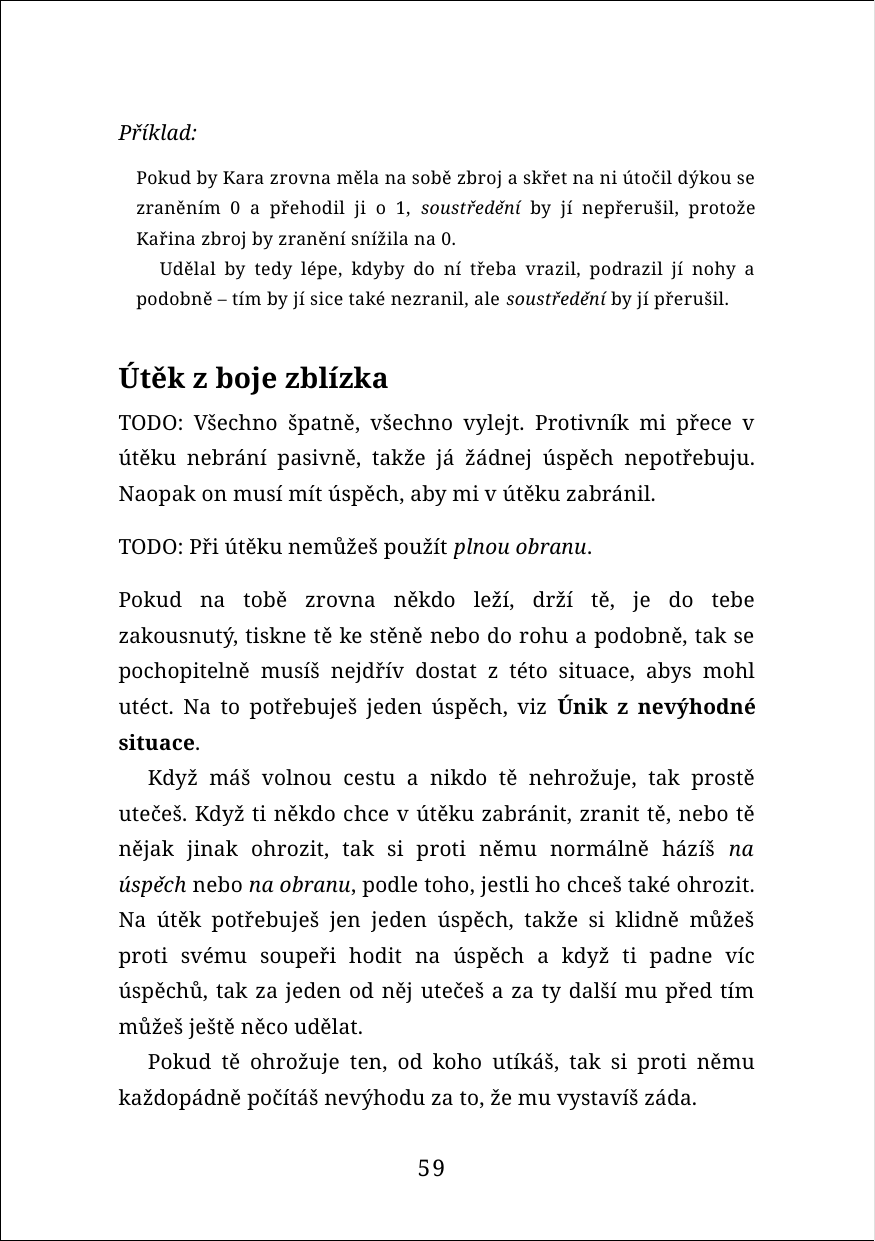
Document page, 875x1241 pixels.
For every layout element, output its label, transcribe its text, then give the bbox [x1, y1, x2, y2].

text Příklad: [118, 118, 756, 147]
text Pokud by Kara zrovna měla na sobě zbroj a skřet na ni útočil dýkou se zraněním 0 a přehodil ji o 1, soustředění by jí nepřerušil, protože Kařina zbroj by zranění snížila na 0. Udělal by tedy lépe, kdyby do ní třeba vrazil, podrazil jí nohy a podobně – tím by jí sice také nezranil, ale soustředění by jí přerušil. [136, 166, 756, 311]
text TODO: Při útěku nemůžeš použít plnou obranu. [118, 532, 756, 561]
text TODO: Všechno špatně, všechno vylejt. Protivník mi přece v útěku nebrání pasivně, takže já žádnej úspěch nepotřebuju. Naopak on musí mít úspěch, aby mi v útěku zabránil. [118, 408, 756, 507]
subtitle Útěk z boje zblízka [118, 358, 756, 396]
text Pokud na tobě zrovna někdo leží, drží tě, je do tebe zakousnutý, tiskne tě ke stěně nebo do rohu a podobně, tak se pochopitelně musíš nejdřív dostat z této situace, abys mohl utéct. Na to potřebuješ jeden úspěch, viz Únik z nevýhodné situace. Když máš volnou cestu a nikdo tě nehrožuje, tak prostě utečeš. Když ti někdo chce v útěku zabránit, zranit tě, nebo tě nějak jinak ohrozit, tak si proti němu normálně házíš na úspěch nebo na obranu, podle toho, jestli ho chceš také ohrozit. Na útěk potřebuješ jen jeden úspěch, takže si klidně můžeš proti svému soupeři hodit na úspěch a když ti padne víc úspěchů, tak za jeden od něj utečeš a za ty další mu před tím můžeš ještě něco udělat. Pokud tě ohrožuje ten, od koho utíkáš, tak si proti němu každopádně počítáš nevýhodu za to, že mu vystavíš záda. [118, 586, 756, 1111]
